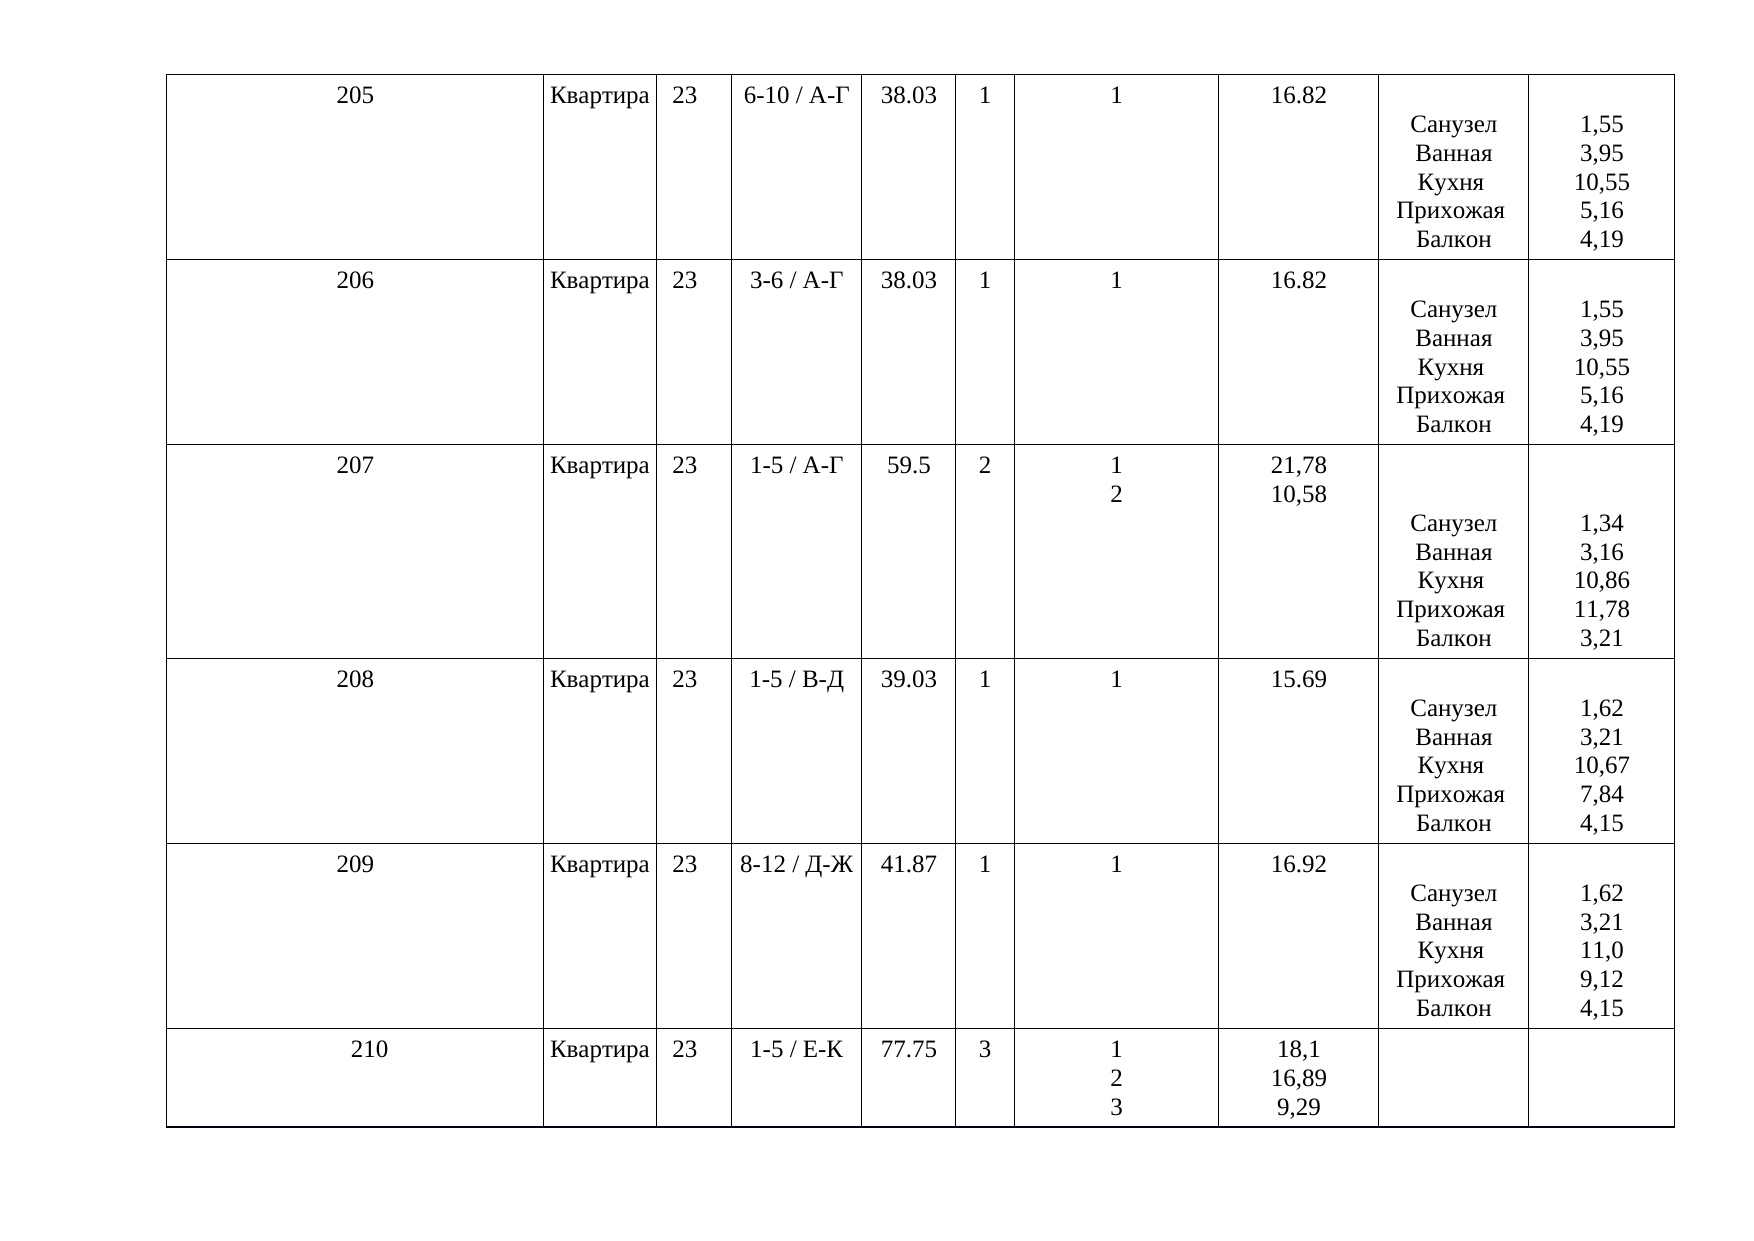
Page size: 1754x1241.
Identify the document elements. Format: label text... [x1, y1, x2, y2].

table_cell Квартира [544, 659, 656, 843]
table_cell 1,55 3,95 10,55 5,16 4,19 [1529, 260, 1674, 444]
table_cell 1 2 [1015, 445, 1218, 658]
table_cell 59,5 [862, 445, 955, 658]
table_cell 205 [167, 75, 543, 259]
table_cell 38,03 [862, 75, 955, 259]
table_cell 23 [657, 445, 731, 658]
table_cell 77,75 [862, 1029, 955, 1126]
table_cell 23 [657, 260, 731, 444]
table_cell 1 [956, 659, 1014, 843]
table_cell 2 [956, 445, 1014, 658]
table_cell Санузел Ванная Кухня Прихожая Балкон [1379, 445, 1528, 658]
table_cell 23 [657, 844, 731, 1028]
table_cell 208 [167, 659, 543, 843]
table_cell 23 [657, 659, 731, 843]
table_cell [1529, 1029, 1674, 1126]
table_cell 1,62 3,21 10,67 7,84 4,15 [1529, 659, 1674, 843]
table_cell 15,69 [1219, 659, 1378, 843]
table_cell 39,03 [862, 659, 955, 843]
table_cell 1-5 / Е-К [732, 1029, 861, 1126]
table_cell 1,62 3,21 11,0 9,12 4,15 [1529, 844, 1674, 1028]
table_cell 207 [167, 445, 543, 658]
table_cell 1 [956, 260, 1014, 444]
table_cell 1-5 / В-Д [732, 659, 861, 843]
table_cell Санузел Ванная Кухня Прихожая Балкон [1379, 659, 1528, 843]
table_cell 1 [956, 75, 1014, 259]
table_cell 1 2 3 [1015, 1029, 1218, 1126]
table_cell 38,03 [862, 260, 955, 444]
table_cell 210 [167, 1029, 543, 1126]
table_cell 1 [1015, 75, 1218, 259]
table_cell Квартира [544, 844, 656, 1028]
table_cell 1,34 3,16 10,86 11,78 3,21 [1529, 445, 1674, 658]
table_cell Квартира [544, 75, 656, 259]
table_cell 3 [956, 1029, 1014, 1126]
table_cell 8-12 / Д-Ж [732, 844, 861, 1028]
table_cell 1 [956, 844, 1014, 1028]
table_cell 1,55 3,95 10,55 5,16 4,19 [1529, 75, 1674, 259]
table_cell Санузел Ванная Кухня Прихожая Балкон [1379, 75, 1528, 259]
table_cell 16,82 [1219, 260, 1378, 444]
table_cell 18,1 16,89 9,29 [1219, 1029, 1378, 1126]
table_cell 21,78 10,58 [1219, 445, 1378, 658]
table_cell Квартира [544, 1029, 656, 1126]
table_cell 23 [657, 1029, 731, 1126]
table_cell Санузел Ванная Кухня Прихожая Балкон [1379, 844, 1528, 1028]
table_cell 16,82 [1219, 75, 1378, 259]
table_cell 3-6 / А-Г [732, 260, 861, 444]
table_cell 206 [167, 260, 543, 444]
table_cell Санузел Ванная Кухня Прихожая Балкон [1379, 260, 1528, 444]
table_cell [1379, 1029, 1528, 1126]
table_cell Квартира [544, 260, 656, 444]
table_cell 6-10 / А-Г [732, 75, 861, 259]
table_cell 1 [1015, 659, 1218, 843]
table_cell 1 [1015, 260, 1218, 444]
table_cell 16,92 [1219, 844, 1378, 1028]
table_cell 209 [167, 844, 543, 1028]
table_cell 1-5 / А-Г [732, 445, 861, 658]
table_cell 41,87 [862, 844, 955, 1028]
table_cell Квартира [544, 445, 656, 658]
table_cell 1 [1015, 844, 1218, 1028]
table_cell 23 [657, 75, 731, 259]
